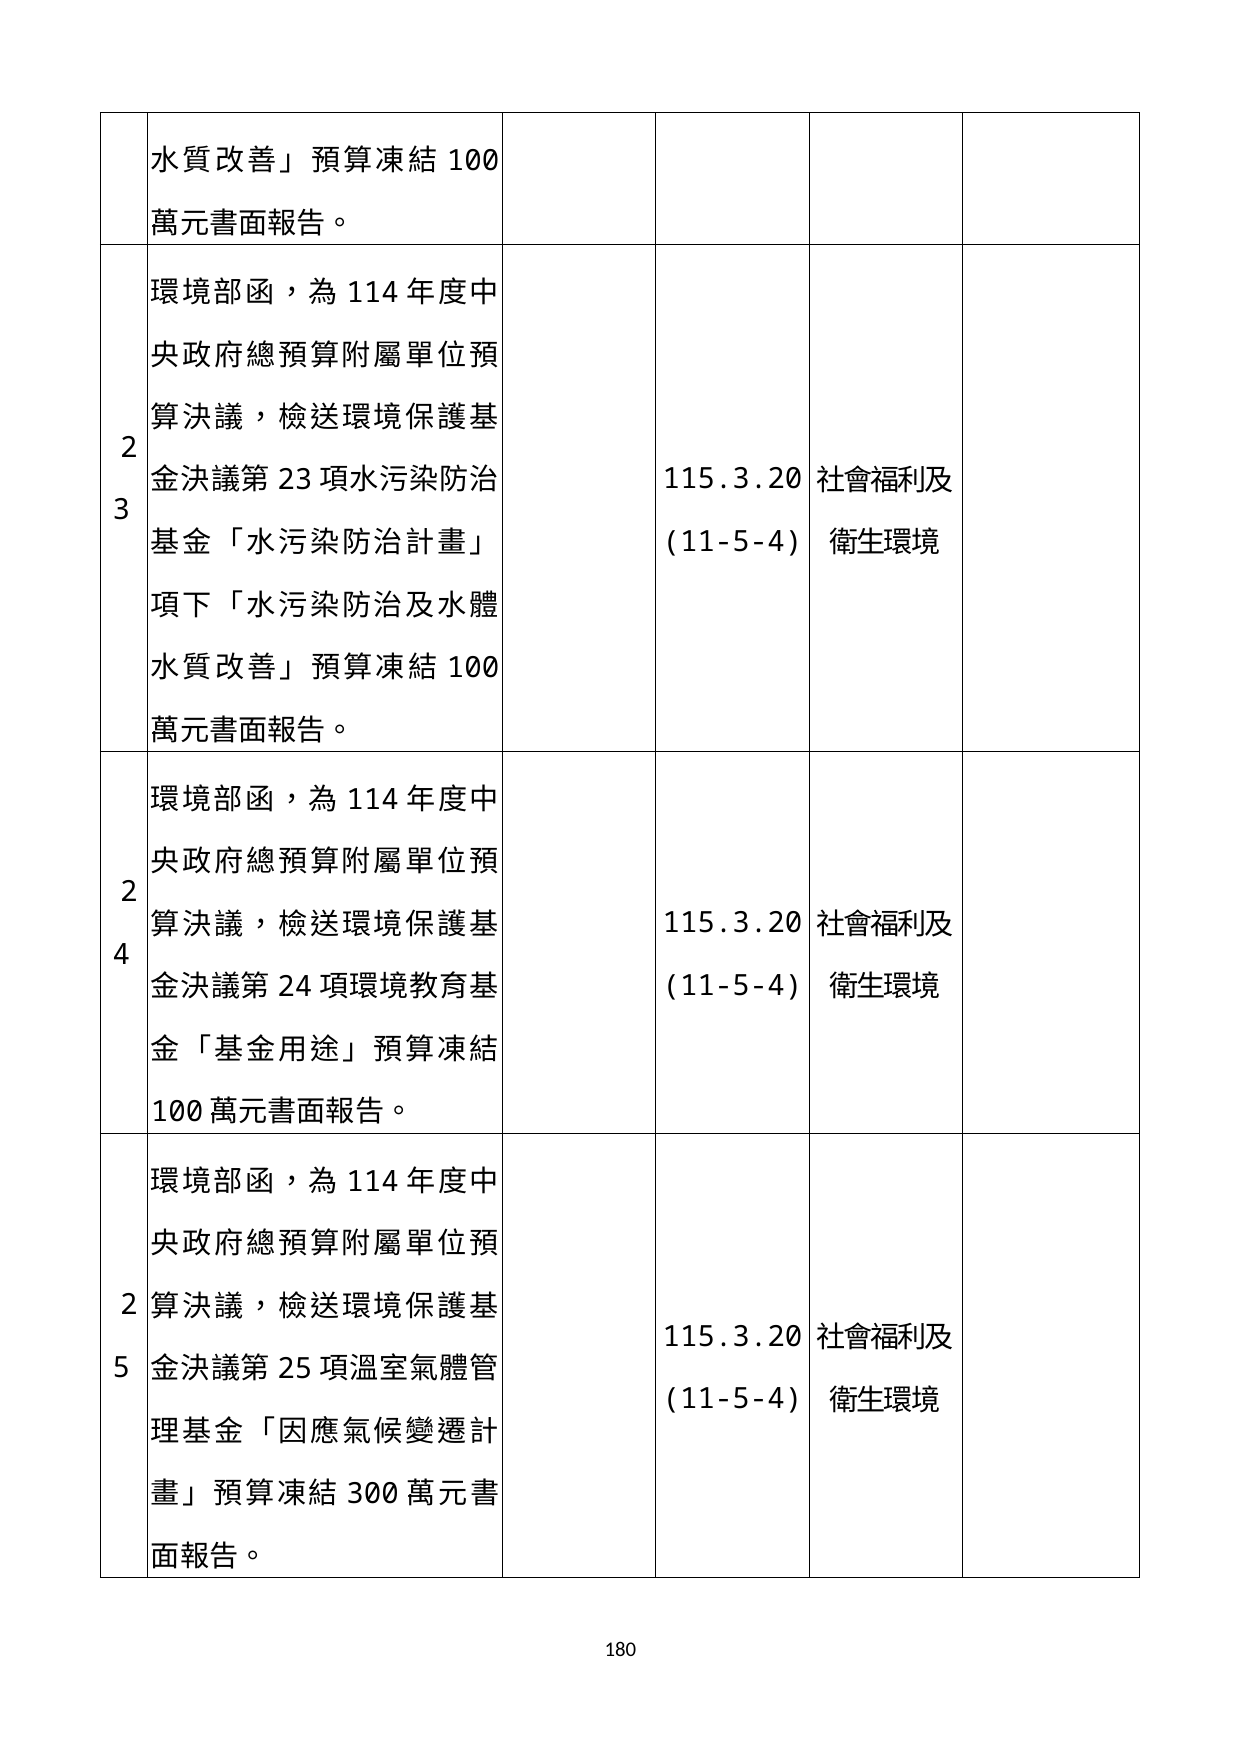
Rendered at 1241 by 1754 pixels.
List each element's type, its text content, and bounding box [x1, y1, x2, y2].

table_cell [656, 113, 809, 244]
table_cell 社會福利及 衛生環境 [810, 1134, 962, 1577]
table_cell 115.3.20 (11-5-4) [656, 245, 809, 751]
table_cell 水質改善」預算凍結100萬元書面報告。 [148, 113, 502, 244]
table_cell [503, 1134, 655, 1577]
table_cell 115.3.20 (11-5-4) [656, 1134, 809, 1577]
table_cell [101, 113, 147, 244]
table_cell [963, 245, 1139, 751]
table_cell [963, 1134, 1139, 1577]
table_cell [963, 752, 1139, 1133]
table_cell 社會福利及 衛生環境 [810, 752, 962, 1133]
table_cell 環境部函，為114年度中央政府總預算附屬單位預算決議，檢送環境保護基金決議第25項溫室氣體管理基金「因應氣候變遷計畫」預算凍結300萬元書面報告。 [148, 1134, 502, 1577]
table_cell 環境部函，為114年度中央政府總預算附屬單位預算決議，檢送環境保護基金決議第23項水污染防治基金「水污染防治計畫」項下「水污染防治及水體水質改善」預算凍結100萬元書面報告。 [148, 245, 502, 751]
table_cell 115.3.20 (11-5-4) [656, 752, 809, 1133]
table_cell [503, 752, 655, 1133]
table_cell [101, 752, 147, 1133]
table_cell [101, 245, 147, 751]
table_cell 環境部函，為114年度中央政府總預算附屬單位預算決議，檢送環境保護基金決議第24項環境教育基金「基金用途」預算凍結100萬元書面報告。 [148, 752, 502, 1133]
table_cell [963, 113, 1139, 244]
table_cell [503, 245, 655, 751]
table_cell [503, 113, 655, 244]
table_cell 社會福利及 衛生環境 [810, 245, 962, 751]
table_cell [101, 1134, 147, 1577]
table_cell [810, 113, 962, 244]
